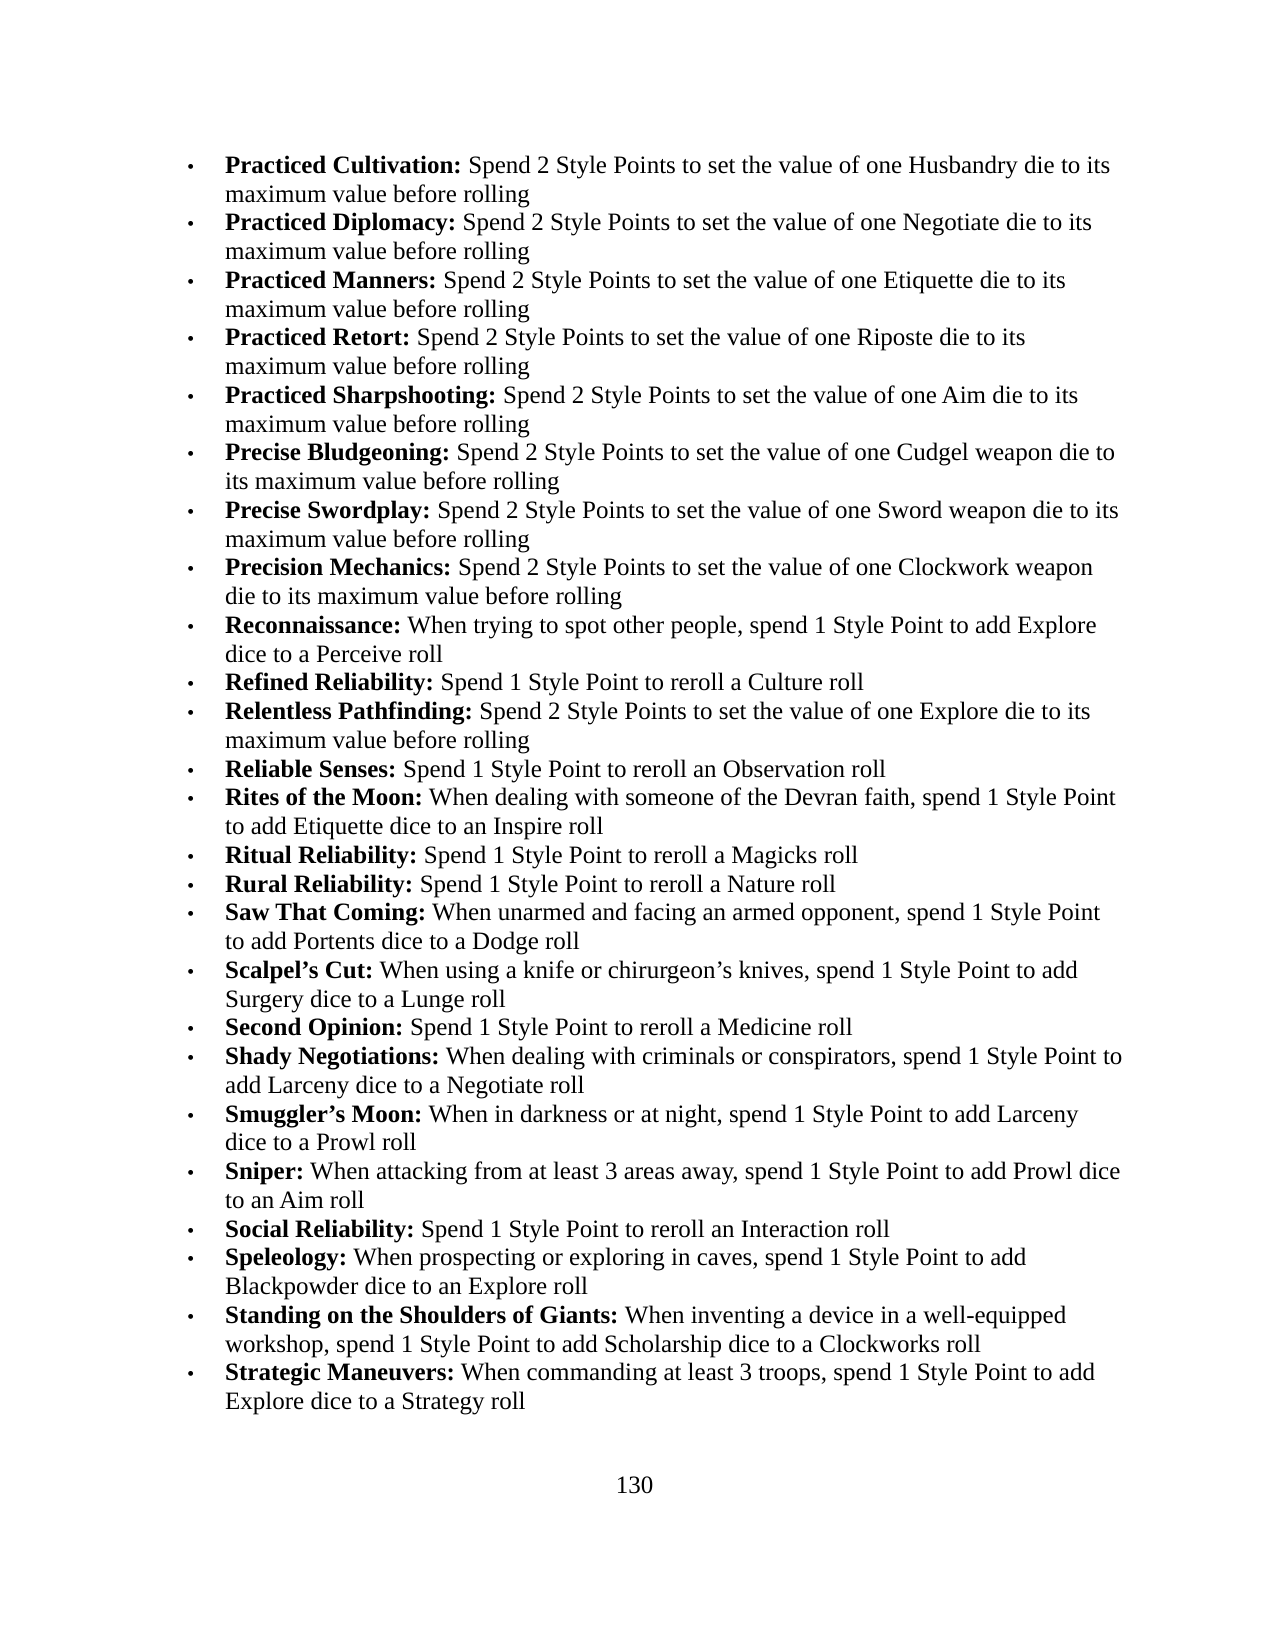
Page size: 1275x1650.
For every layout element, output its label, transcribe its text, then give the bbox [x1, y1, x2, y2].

list Strategic Maneuvers: When commanding at least 3 troops, spend 1 Style Point to add Explore dice to a Strategy roll [187, 1357, 1125, 1415]
list Practiced Sharpshooting: Spend 2 Style Points to set the value of one Aim die to its maximum value before rolling [187, 380, 1125, 437]
list Rites of the Moon: When dealing with someone of the Devran faith, spend 1 Style Point to add Etiquette dice to an Inspire roll [187, 782, 1125, 840]
list Practiced Cultivation: Spend 2 Style Points to set the value of one Husbandry die to its maximum value before rolling [187, 150, 1125, 207]
list Speleology: When prospecting or exploring in caves, spend 1 Style Point to add Blackpowder dice to an Explore roll [187, 1242, 1125, 1300]
list Standing on the Shoulders of Giants: When inventing a device in a well-equipped workshop, spend 1 Style Point to add Scholarship dice to a Clockworks roll [187, 1300, 1125, 1357]
list Precise Swordplay: Spend 2 Style Points to set the value of one Sword weapon die to its maximum value before rolling [187, 495, 1125, 552]
list Scalpel’s Cut: When using a knife or chirurgeon’s knives, spend 1 Style Point to add Surgery dice to a Lunge roll [187, 955, 1125, 1012]
list Practiced Manners: Spend 2 Style Points to set the value of one Etiquette die to its maximum value before rolling [187, 265, 1125, 322]
list Ritual Reliability: Spend 1 Style Point to reroll a Magicks roll [187, 840, 1125, 869]
list Social Reliability: Spend 1 Style Point to reroll an Interaction roll [187, 1214, 1125, 1242]
list Practiced Retort: Spend 2 Style Points to set the value of one Riposte die to its maximum value before rolling [187, 322, 1125, 380]
list Sniper: When attacking from at least 3 areas away, spend 1 Style Point to add Prowl dice to an Aim roll [187, 1156, 1125, 1214]
list Precision Mechanics: Spend 2 Style Points to set the value of one Clockwork weapon die to its maximum value before rolling [187, 552, 1125, 610]
list Saw That Coming: When unarmed and facing an armed opponent, spend 1 Style Point to add Portents dice to a Dodge roll [187, 897, 1125, 955]
list Practiced Diplomacy: Spend 2 Style Points to set the value of one Negotiate die to its maximum value before rolling [187, 207, 1125, 265]
list Relentless Pathfinding: Spend 2 Style Points to set the value of one Explore die to its maximum value before rolling [187, 696, 1125, 754]
list Refined Reliability: Spend 1 Style Point to reroll a Culture roll [187, 667, 1125, 696]
list Reliable Senses: Spend 1 Style Point to reroll an Observation roll [187, 754, 1125, 782]
list Precise Bludgeoning: Spend 2 Style Points to set the value of one Cudgel weapon die to its maximum value before rolling [187, 437, 1125, 495]
list Second Opinion: Spend 1 Style Point to reroll a Medicine roll [187, 1012, 1125, 1041]
list Rural Reliability: Spend 1 Style Point to reroll a Nature roll [187, 869, 1125, 897]
list Smuggler’s Moon: When in darkness or at night, spend 1 Style Point to add Larceny dice to a Prowl roll [187, 1099, 1125, 1156]
list Shady Negotiations: When dealing with criminals or conspirators, spend 1 Style Point to add Larceny dice to a Negotiate roll [187, 1041, 1125, 1099]
list Reconnaissance: When trying to spot other people, spend 1 Style Point to add Explore dice to a Perceive roll [187, 610, 1125, 667]
